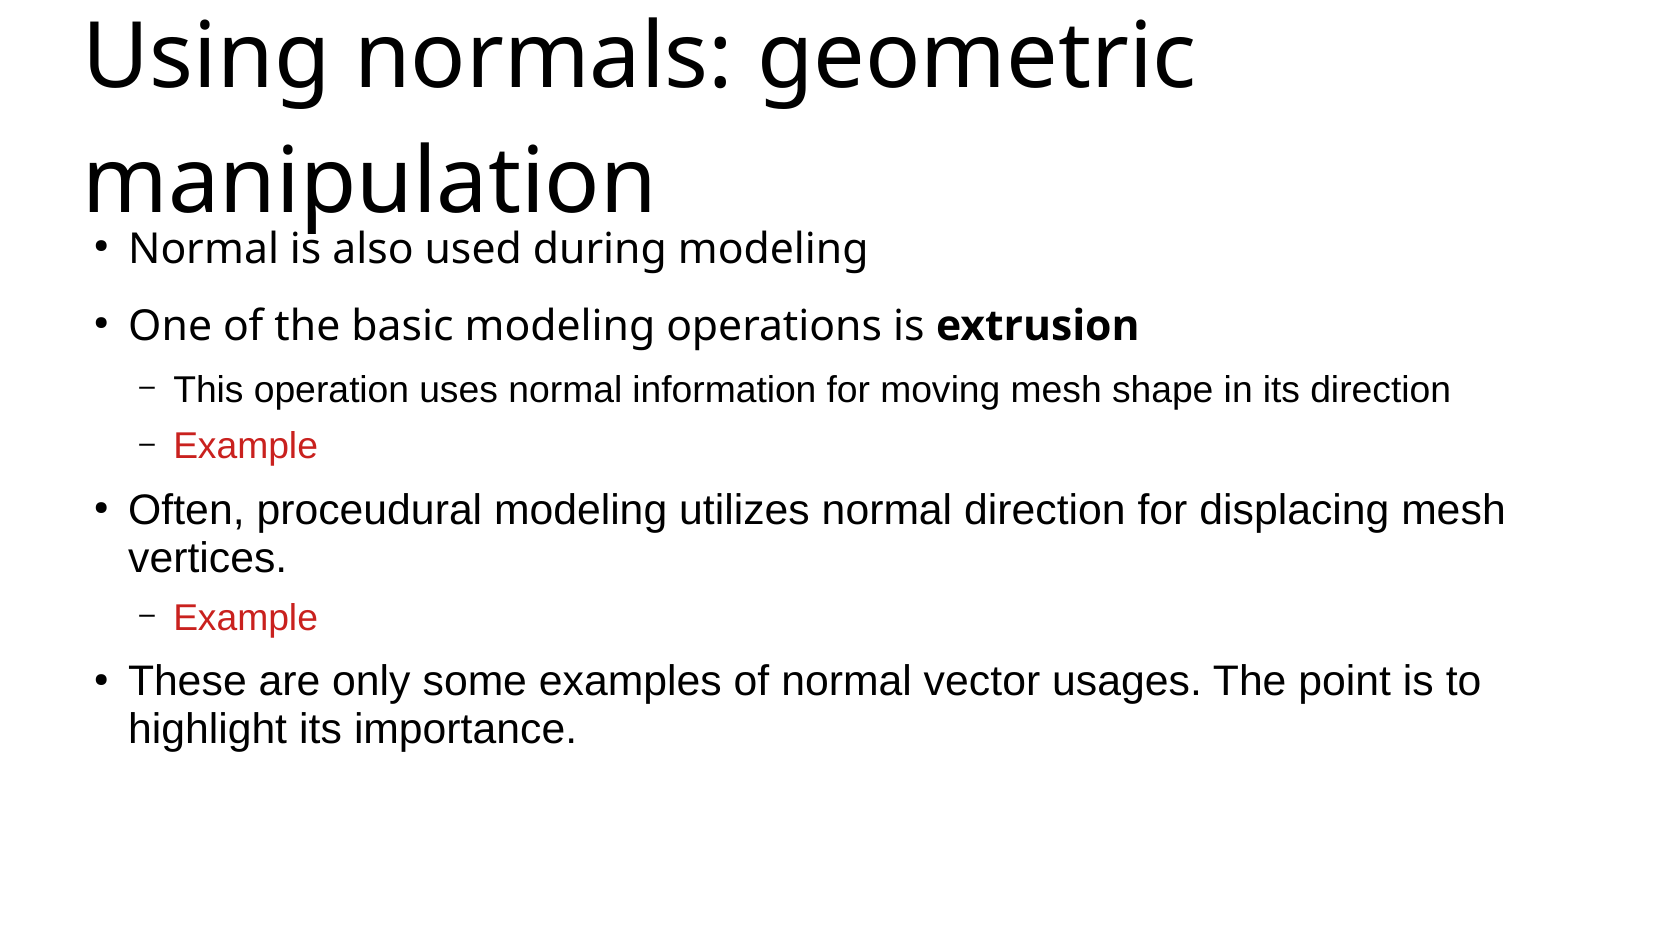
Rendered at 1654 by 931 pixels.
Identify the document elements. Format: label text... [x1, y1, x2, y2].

title Using normals: geometric manipulation [82, 37, 1571, 193]
list Normal is also used during modeling One of the basic modeling operations is extrusion This operation uses normal information for moving mesh shape in its direction Example Often, proceudural modeling utilizes normal direction for displacing mesh vertices. Example These are only some examples of normal vector usages. The point is to highlight its importance. [82, 217, 1571, 758]
